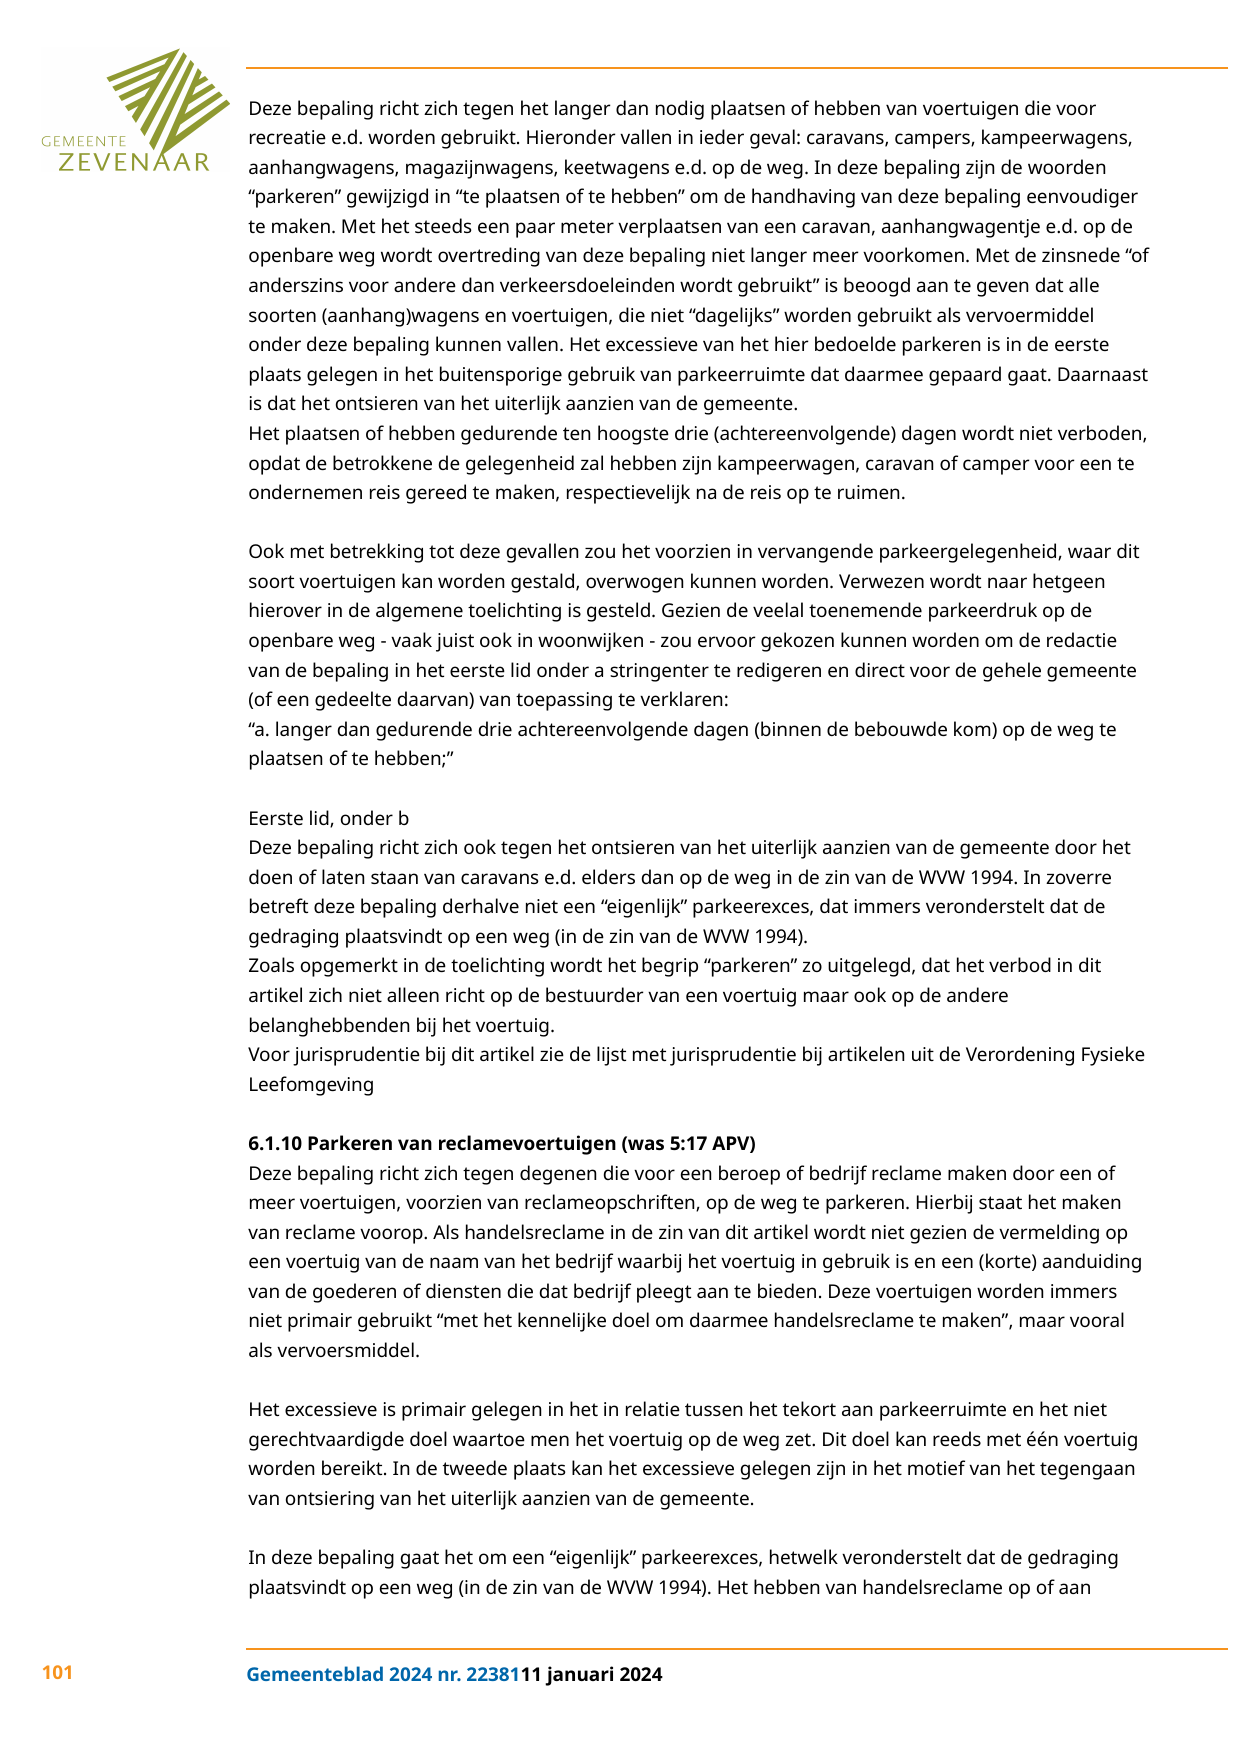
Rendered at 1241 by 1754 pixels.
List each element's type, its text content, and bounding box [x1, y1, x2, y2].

text In deze bepaling gaat het om een “eigenlijk” parkeerexces, hetwelk veronderstelt dat de gedraging plaatsvindt op een weg (in de zin van de WVW 1994). Het hebben van handelsreclame op of aan [248, 1544, 1152, 1600]
text Voor jurisprudentie bij dit artikel zie de lijst met jurisprudentie bij artikelen uit de Verordening Fysieke Leefomgeving [248, 1041, 1152, 1097]
text 6.1.10 Parkeren van reclamevoertuigen (was 5:17 APV) [248, 1130, 1152, 1156]
text Deze bepaling richt zich tegen het langer dan nodig plaatsen of hebben van voertuigen die voor recreatie e.d. worden gebruikt. Hieronder vallen in ieder geval: caravans, campers, kampeerwagens, aanhangwagens, magazijnwagens, keetwagens e.d. op de weg. In deze bepaling zijn de woorden “parkeren” gewijzigd in “te plaatsen of te hebben” om de handhaving van deze bepaling eenvoudiger te maken. Met het steeds een paar meter verplaatsen van een caravan, aanhangwagentje e.d. op de openbare weg wordt overtreding van deze bepaling niet langer meer voorkomen. Met de zinsnede “of anderszins voor andere dan verkeersdoeleinden wordt gebruikt” is beoogd aan te geven dat alle soorten (aanhang)wagens en voertuigen, die niet “dagelijks” worden gebruikt als vervoermiddel onder deze bepaling kunnen vallen. Het excessieve van het hier bedoelde parkeren is in de eerste plaats gelegen in het buitensporige gebruik van parkeerruimte dat daarmee gepaard gaat. Daarnaast is dat het ontsieren van het uiterlijk aanzien van de gemeente. [248, 95, 1152, 416]
text Het excessieve is primair gelegen in het in relatie tussen het tekort aan parkeerruimte en het niet gerechtvaardigde doel waartoe men het voertuig op de weg zet. Dit doel kan reeds met één voertuig worden bereikt. In de tweede plaats kan het excessieve gelegen zijn in het motief van het tegengaan van ontsiering van het uiterlijk aanzien van de gemeente. [248, 1396, 1152, 1511]
text Deze bepaling richt zich ook tegen het ontsieren van het uiterlijk aanzien van de gemeente door het doen of laten staan van caravans e.d. elders dan op de weg in de zin van de WVW 1994. In zoverre betreft deze bepaling derhalve niet een “eigenlijk” parkeerexces, dat immers veronderstelt dat de gedraging plaatsvindt op een weg (in de zin van de WVW 1994). [248, 834, 1152, 949]
text Het plaatsen of hebben gedurende ten hoogste drie (achtereenvolgende) dagen wordt niet verboden, opdat de betrokkene de gelegenheid zal hebben zijn kampeerwagen, caravan of camper voor een te ondernemen reis gereed te maken, respectievelijk na de reis op te ruimen. [248, 420, 1152, 505]
text Ook met betrekking tot deze gevallen zou het voorzien in vervangende parkeergelegenheid, waar dit soort voertuigen kan worden gestald, overwogen kunnen worden. Verwezen wordt naar hetgeen hierover in de algemene toelichting is gesteld. Gezien de veelal toenemende parkeerdruk op de openbare weg - vaak juist ook in woonwijken - zou ervoor gekozen kunnen worden om de redactie van de bepaling in het eerste lid onder a stringenter te redigeren en direct voor de gehele gemeente (of een gedeelte daarvan) van toepassing te verklaren: [248, 538, 1152, 712]
text Eerste lid, onder b [248, 805, 1152, 831]
picture [41, 47, 231, 172]
text “a. langer dan gedurende drie achtereenvolgende dagen (binnen de bebouwde kom) op de weg te plaatsen of te hebben;” [248, 716, 1152, 771]
text Deze bepaling richt zich tegen degenen die voor een beroep of bedrijf reclame maken door een of meer voertuigen, voorzien van reclameopschriften, op de weg te parkeren. Hierbij staat het maken van reclame voorop. Als handelsreclame in de zin van dit artikel wordt niet gezien de vermelding op een voertuig van de naam van het bedrijf waarbij het voertuig in gebruik is en een (korte) aanduiding van de goederen of diensten die dat bedrijf pleegt aan te bieden. Deze voertuigen worden immers niet primair gebruikt “met het kennelijke doel om daarmee handelsreclame te maken”, maar vooral als vervoersmiddel. [248, 1160, 1152, 1363]
text Zoals opgemerkt in de toelichting wordt het begrip “parkeren” zo uitgelegd, dat het verbod in dit artikel zich niet alleen richt op de bestuurder van een voertuig maar ook op de andere belanghebbenden bij het voertuig. [248, 953, 1152, 1038]
